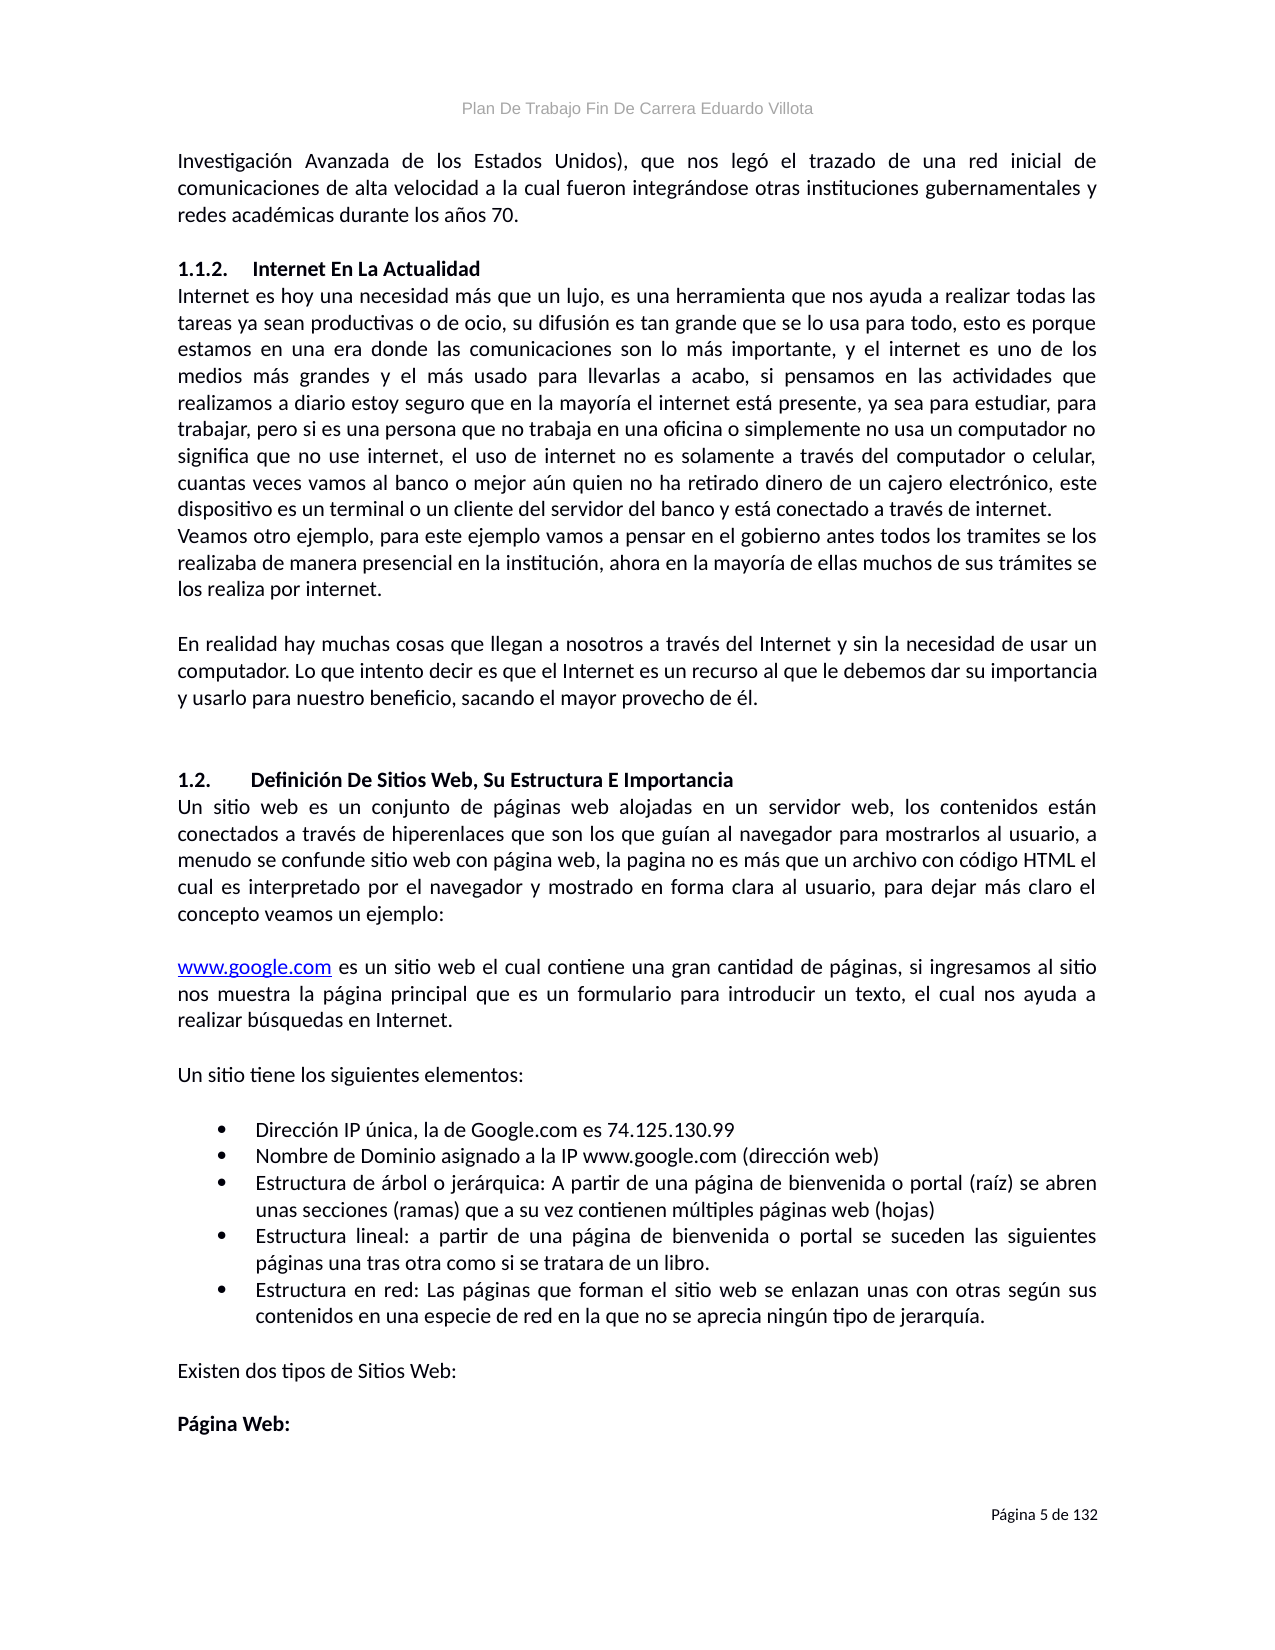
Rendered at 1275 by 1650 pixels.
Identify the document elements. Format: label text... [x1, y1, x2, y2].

list Internet En La Actualidad [177, 256, 1098, 282]
list Estructura en red: Las páginas que forman el sitio web se enlazan unas con otras según sus contenidos en una especie de red en la que no se aprecia ningún tipo de jerarquía. [218, 1276, 1098, 1329]
text Existen dos tipos de Sitios Web: [177, 1357, 1098, 1384]
list Estructura de árbol o jerárquica: A partir de una página de bienvenida o portal (raíz) se abren unas secciones (ramas) que a su vez contienen múltiples páginas web (hojas) [218, 1169, 1098, 1222]
text Internet es hoy una necesidad más que un lujo, es una herramienta que nos ayuda a realizar todas las tareas ya sean productivas o de ocio, su difusión es tan grande que se lo usa para todo, esto es porque estamos en una era donde las comunicaciones son lo más importante, y el internet es uno de los medios más grandes y el más usado para llevarlas a acabo, si pensamos en las actividades que realizamos a diario estoy seguro que en la mayoría el internet está presente, ya sea para estudiar, para trabajar, pero si es una persona que no trabaja en una oficina o simplemente no usa un computador no significa que no use internet, el uso de internet no es solamente a través del computador o celular, cuantas veces vamos al banco o mejor aún quien no ha retirado dinero de un cajero electrónico, este dispositivo es un terminal o un cliente del servidor del banco y está conectado a través de internet. [177, 282, 1098, 522]
list Dirección IP única, la de Google.com es 74.125.130.99 [218, 1116, 1098, 1142]
list Nombre de Dominio asignado a la IP www.google.com (dirección web) [218, 1142, 1098, 1169]
text En realidad hay muchas cosas que llegan a nosotros a través del Internet y sin la necesidad de usar un computador. Lo que intento decir es que el Internet es un recurso al que le debemos dar su importancia y usarlo para nuestro beneficio, sacando el mayor provecho de él. [177, 630, 1098, 710]
list Estructura lineal: a partir de una página de bienvenida o portal se suceden las siguientes páginas una tras otra como si se tratara de un libro. [218, 1222, 1098, 1276]
list Definición De Sitios Web, Su Estructura E Importancia [177, 766, 1098, 793]
text Un sitio tiene los siguientes elementos: [177, 1061, 1098, 1088]
text www.google.com es un sitio web el cual contiene una gran cantidad de páginas, si ingresamos al sitio nos muestra la página principal que es un formulario para introducir un texto, el cual nos ayuda a realizar búsquedas en Internet. [177, 953, 1098, 1033]
text Veamos otro ejemplo, para este ejemplo vamos a pensar en el gobierno antes todos los tramites se los realizaba de manera presencial en la institución, ahora en la mayoría de ellas muchos de sus trámites se los realiza por internet. [177, 522, 1098, 602]
text Página Web: [177, 1410, 1098, 1437]
text Un sitio web es un conjunto de páginas web alojadas en un servidor web, los contenidos están conectados a través de hiperenlaces que son los que guían al navegador para mostrarlos al usuario, a menudo se confunde sitio web con página web, la pagina no es más que un archivo con código HTML el cual es interpretado por el navegador y mostrado en forma clara al usuario, para dejar más claro el concepto veamos un ejemplo: [177, 793, 1098, 926]
text Investigación Avanzada de los Estados Unidos), que nos legó el trazado de una red inicial de comunicaciones de alta velocidad a la cual fueron integrándose otras instituciones gubernamentales y redes académicas durante los años 70. [177, 148, 1098, 228]
